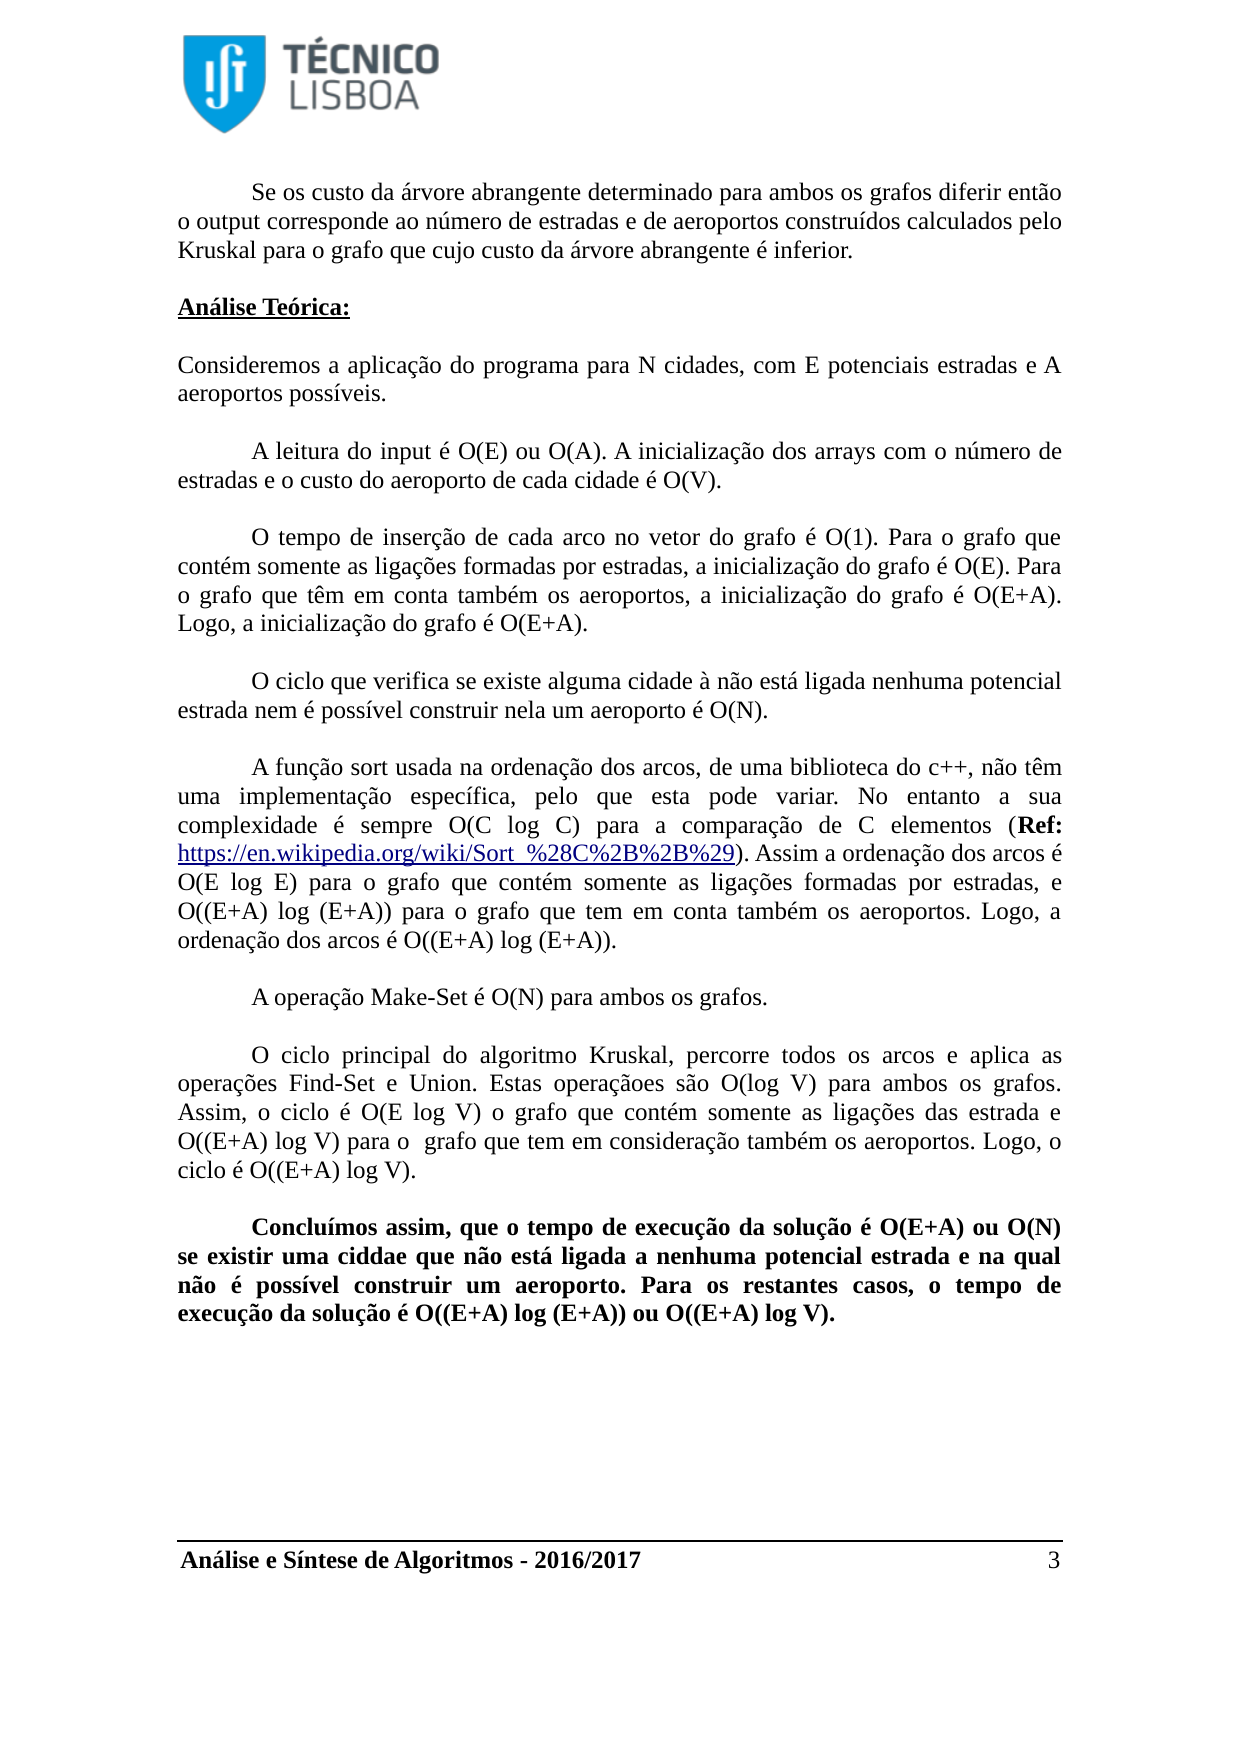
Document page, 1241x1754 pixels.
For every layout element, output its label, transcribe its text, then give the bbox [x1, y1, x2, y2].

text A função sort usada na ordenação dos arcos, de uma biblioteca do c++, não têm uma implementação específica, pelo que esta pode variar. No entanto a sua complexidade é sempre O(C log C) para a comparação de C elementos (Ref: https://en.wikipedia.org/wiki/Sort_%28C%2B%2B%29). Assim a ordenação dos arcos é O(E log E) para o grafo que contém somente as ligações formadas por estradas, e O((E+A) log (E+A)) para o grafo que tem em conta também os aeroportos. Logo, a ordenação dos arcos é O((E+A) log (E+A)). [177, 752, 1063, 953]
text A operação Make-Set é O(N) para ambos os grafos. [177, 982, 1063, 1011]
text O ciclo principal do algoritmo Kruskal, percorre todos os arcos e aplica as operações Find-Set e Union. Estas operaçãoes são O(log V) para ambos os grafos. Assim, o ciclo é O(E log V) o grafo que contém somente as ligações das estrada e O((E+A) log V) para o grafo que tem em consideração também os aeroportos. Logo, o ciclo é O((E+A) log V). [177, 1040, 1063, 1183]
text O tempo de inserção de cada arco no vetor do grafo é O(1). Para o grafo que contém somente as ligações formadas por estradas, a inicialização do grafo é O(E). Para o grafo que têm em conta também os aeroportos, a inicialização do grafo é O(E+A). Logo, a inicialização do grafo é O(E+A). [177, 522, 1063, 637]
picture [182, 33, 440, 134]
text Análise Teórica: [177, 292, 1063, 321]
text Concluímos assim, que o tempo de execução da solução é O(E+A) ou O(N) se existir uma ciddae que não está ligada a nenhuma potencial estrada e na qual não é possível construir um aeroporto. Para os restantes casos, o tempo de execução da solução é O((E+A) log (E+A)) ou O((E+A) log V). [177, 1212, 1063, 1327]
text Se os custo da árvore abrangente determinado para ambos os grafos diferir então o output corresponde ao número de estradas e de aeroportos construídos calculados pelo Kruskal para o grafo que cujo custo da árvore abrangente é inferior. [177, 177, 1063, 263]
text O ciclo que verifica se existe alguma cidade à não está ligada nenhuma potencial estrada nem é possível construir nela um aeroporto é O(N). [177, 666, 1063, 723]
text Consideremos a aplicação do programa para N cidades, com E potenciais estradas e A aeroportos possíveis. [177, 350, 1063, 407]
text A leitura do input é O(E) ou O(A). A inicialização dos arrays com o número de estradas e o custo do aeroporto de cada cidade é O(V). [177, 436, 1063, 493]
